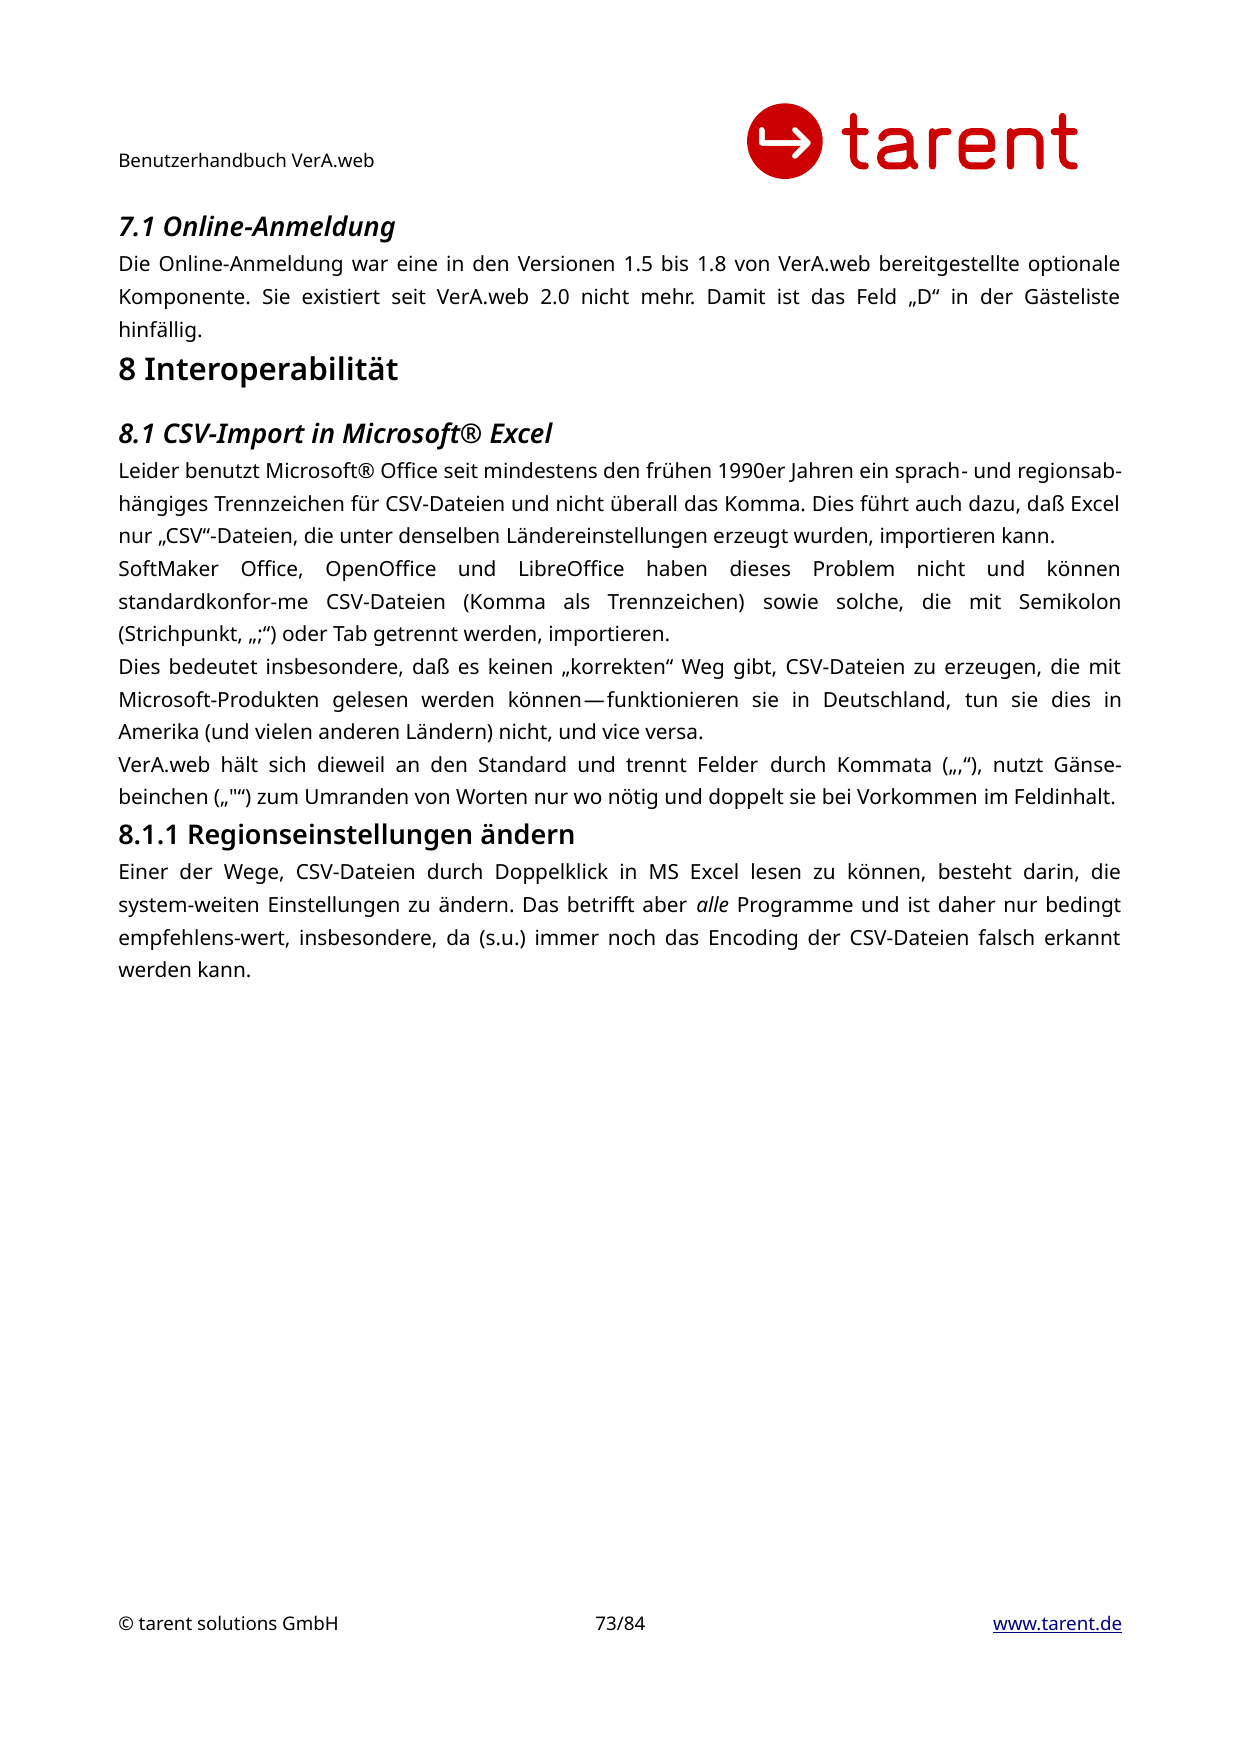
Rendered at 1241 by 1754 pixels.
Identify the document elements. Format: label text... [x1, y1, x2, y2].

subtitle Interoperabilität [118, 347, 1122, 390]
text Dies bedeutet insbesondere, daß es keinen „korrekten“ Weg gibt, CSV-Dateien zu erzeugen, die mit Microsoft-Produkten gelesen werden können — funktionieren sie in Deutschland, tun sie dies in Amerika (und vielen anderen Ländern) nicht, und vice versa. [118, 652, 1122, 746]
text VerA.web hält sich dieweil an den Standard und trennt Felder durch Kommata („,“), nutzt Gänse-beinchen („"“) zum Umranden von Worten nur wo nötig und doppelt sie bei Vorkommen im Feldinhalt. [118, 750, 1122, 811]
text Die Online-Anmeldung war eine in den Versionen 1.5 bis 1.8 von VerA.web bereitgestellte optionale Komponente. Sie existiert seit VerA.web 2.0 nicht mehr. Damit ist das Feld „D“ in der Gästeliste hinfällig. [118, 249, 1122, 343]
text SoftMaker Office, OpenOffice und LibreOffice haben dieses Problem nicht und können standardkonfor‐me CSV-Dateien (Komma als Trennzeichen) sowie solche, die mit Semikolon (Strichpunkt, „;“) oder Tab getrennt werden, importieren. [118, 554, 1122, 648]
subtitle Regionseinstellungen ändern [118, 815, 1122, 852]
subtitle CSV-Import in Microsoft® Excel [118, 414, 1122, 451]
text Einer der Wege, CSV-Dateien durch Doppelklick in MS Excel lesen zu können, besteht darin, die system‐weiten Einstellungen zu ändern. Das betrifft aber alle Programme und ist daher nur bedingt empfehlens‐wert, insbesondere, da (s.u.) immer noch das Encoding der CSV-Dateien falsch erkannt werden kann. [118, 857, 1122, 984]
text Leider benutzt Microsoft® Office seit mindestens den frühen 1990er Jahren ein sprach‑ und regionsab‐hängiges Trennzeichen für CSV-Dateien und nicht überall das Komma. Dies führt auch dazu, daß Excel nur „CSV“-Dateien, die unter denselben Ländereinstellungen erzeugt wurden, importieren kann. [118, 456, 1122, 550]
subtitle Online-Anmeldung [118, 207, 1122, 244]
